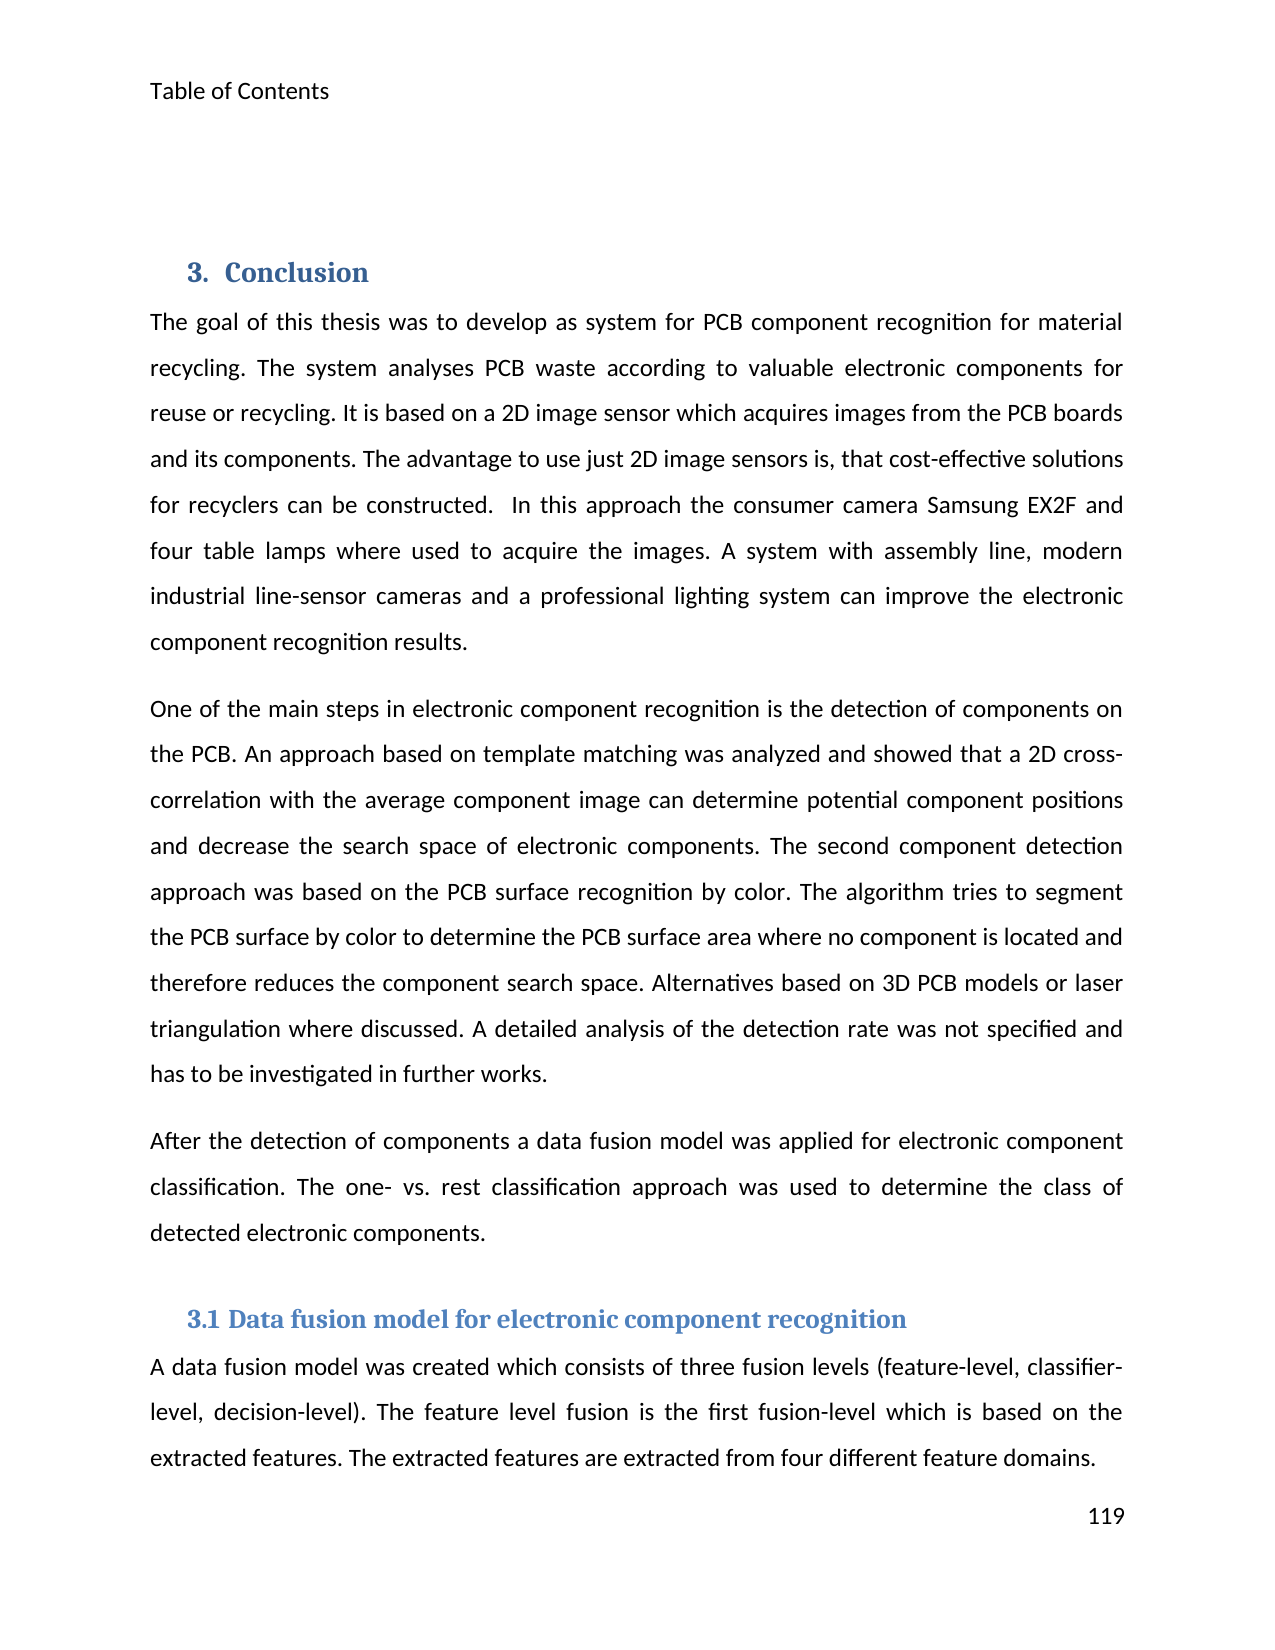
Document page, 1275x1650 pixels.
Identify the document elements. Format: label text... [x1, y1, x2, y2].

text The goal of this thesis was to develop as system for PCB component recognition for material recycling. The system analyses PCB waste according to valuable electronic components for reuse or recycling. It is based on a 2D image sensor which acquires images from the PCB boards and its components. The advantage to use just 2D image sensors is, that cost-effective solutions for recyclers can be constructed. In this approach the consumer camera Samsung EX2F and four table lamps where used to acquire the images. A system with assembly line, modern industrial line-sensor cameras and a professional lighting system can improve the electronic component recognition results. [150, 306, 1125, 657]
text After the detection of components a data fusion model was applied for electronic component classification. The one- vs. rest classification approach was used to determine the class of detected electronic components. [150, 1125, 1125, 1247]
text One of the main steps in electronic component recognition is the detection of components on the PCB. An approach based on template matching was analyzed and showed that a 2D cross-correlation with the average component image can determine potential component positions and decrease the search space of electronic components. The second component detection approach was based on the PCB surface recognition by color. The algorithm tries to segment the PCB surface by color to determine the PCB surface area where no component is located and therefore reduces the component search space. Alternatives based on 3D PCB models or laser triangulation where discussed. A detailed analysis of the detection rate was not specified and has to be investigated in further works. [150, 693, 1125, 1089]
subtitle Data fusion model for electronic component recognition [187, 1304, 1125, 1335]
text A data fusion model was created which consists of three fusion levels (feature-level, classifier-level, decision-level). The feature level fusion is the first fusion-level which is based on the extracted features. The extracted features are extracted from four different feature domains. [150, 1351, 1125, 1473]
subtitle Conclusion [187, 256, 1125, 289]
